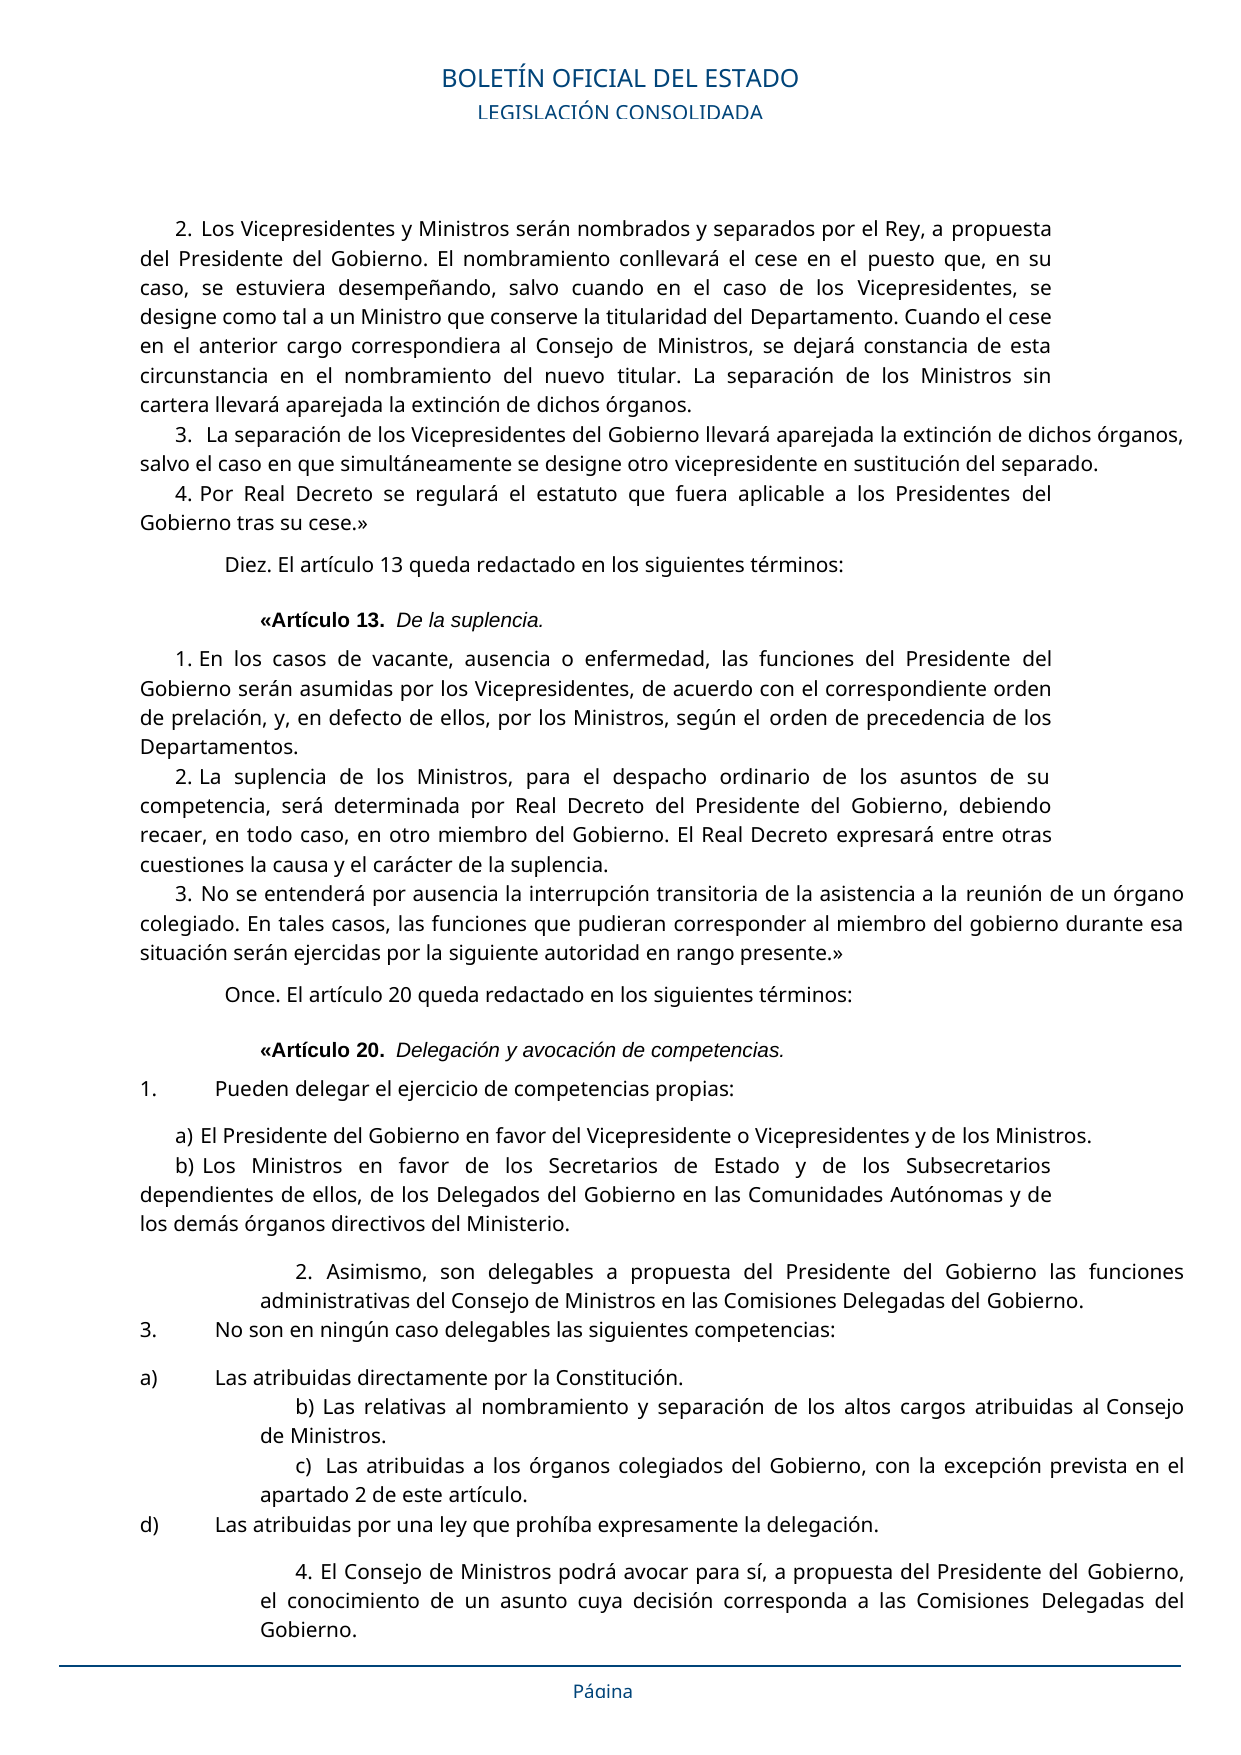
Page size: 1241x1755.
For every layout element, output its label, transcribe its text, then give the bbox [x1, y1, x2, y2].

list Las relativas al nombramiento y separación de los altos cargos atribuidas al Consejo de Ministros. [260, 1392, 1184, 1450]
list En los casos de vacante, ausencia o enfermedad, las funciones del Presidente del Gobierno serán asumidas por los Vicepresidentes, de acuerdo con el correspondiente orden de prelación, y, en defecto de ellos, por los Ministros, según el orden de precedencia de los Departamentos. [139, 644, 1052, 761]
text Diez. El artículo 13 queda redactado en los siguientes términos: [224, 550, 1184, 578]
text «Artículo 13. De la suplencia. [260, 608, 1184, 632]
list Las atribuidas por una ley que prohíba expresamente la delegación. [139, 1510, 1184, 1538]
list Las atribuidas a los órganos colegiados del Gobierno, con la excepción prevista en el apartado 2 de este artículo. [260, 1451, 1184, 1509]
list Por Real Decreto se regulará el estatuto que fuera aplicable a los Presidentes del Gobierno tras su cese.» [139, 479, 1052, 537]
list Las atribuidas directamente por la Constitución. [139, 1363, 1184, 1391]
text Once. El artículo 20 queda redactado en los siguientes términos: [224, 980, 1184, 1008]
list El Consejo de Ministros podrá avocar para sí, a propuesta del Presidente del Gobierno, el conocimiento de un asunto cuya decisión corresponda a las Comisiones Delegadas del Gobierno. [260, 1557, 1184, 1644]
list No se entenderá por ausencia la interrupción transitoria de la asistencia a la reunión de un órgano colegiado. En tales casos, las funciones que pudieran corresponder al miembro del gobierno durante esa situación serán ejercidas por la siguiente autoridad en rango presente.» [139, 879, 1184, 966]
list Asimismo, son delegables a propuesta del Presidente del Gobierno las funciones administrativas del Consejo de Ministros en las Comisiones Delegadas del Gobierno. [260, 1257, 1184, 1314]
list Los Ministros en favor de los Secretarios de Estado y de los Subsecretarios dependientes de ellos, de los Delegados del Gobierno en las Comunidades Autónomas y de los demás órganos directivos del Ministerio. [139, 1151, 1052, 1238]
text «Artículo 20. Delegación y avocación de competencias. [260, 1038, 1184, 1062]
list Pueden delegar el ejercicio de competencias propias: [139, 1074, 1184, 1103]
list No son en ningún caso delegables las siguientes competencias: [139, 1316, 1184, 1344]
list Los Vicepresidentes y Ministros serán nombrados y separados por el Rey, a propuesta del Presidente del Gobierno. El nombramiento conllevará el cese en el puesto que, en su caso, se estuviera desempeñando, salvo cuando en el caso de los Vicepresidentes, se designe como tal a un Ministro que conserve la titularidad del Departamento. Cuando el cese en el anterior cargo correspondiera al Consejo de Ministros, se dejará constancia de esta circunstancia en el nombramiento del nuevo titular. La separación de los Ministros sin cartera llevará aparejada la extinción de dichos órganos. [139, 214, 1052, 419]
list La suplencia de los Ministros, para el despacho ordinario de los asuntos de su competencia, será determinada por Real Decreto del Presidente del Gobierno, debiendo recaer, en todo caso, en otro miembro del Gobierno. El Real Decreto expresará entre otras cuestiones la causa y el carácter de la suplencia. [139, 762, 1052, 878]
list La separación de los Vicepresidentes del Gobierno llevará aparejada la extinción de dichos órganos, salvo el caso en que simultáneamente se designe otro vicepresidente en sustitución del separado. [139, 420, 1184, 478]
list El Presidente del Gobierno en favor del Vicepresidente o Vicepresidentes y de los Ministros. [139, 1122, 1184, 1150]
